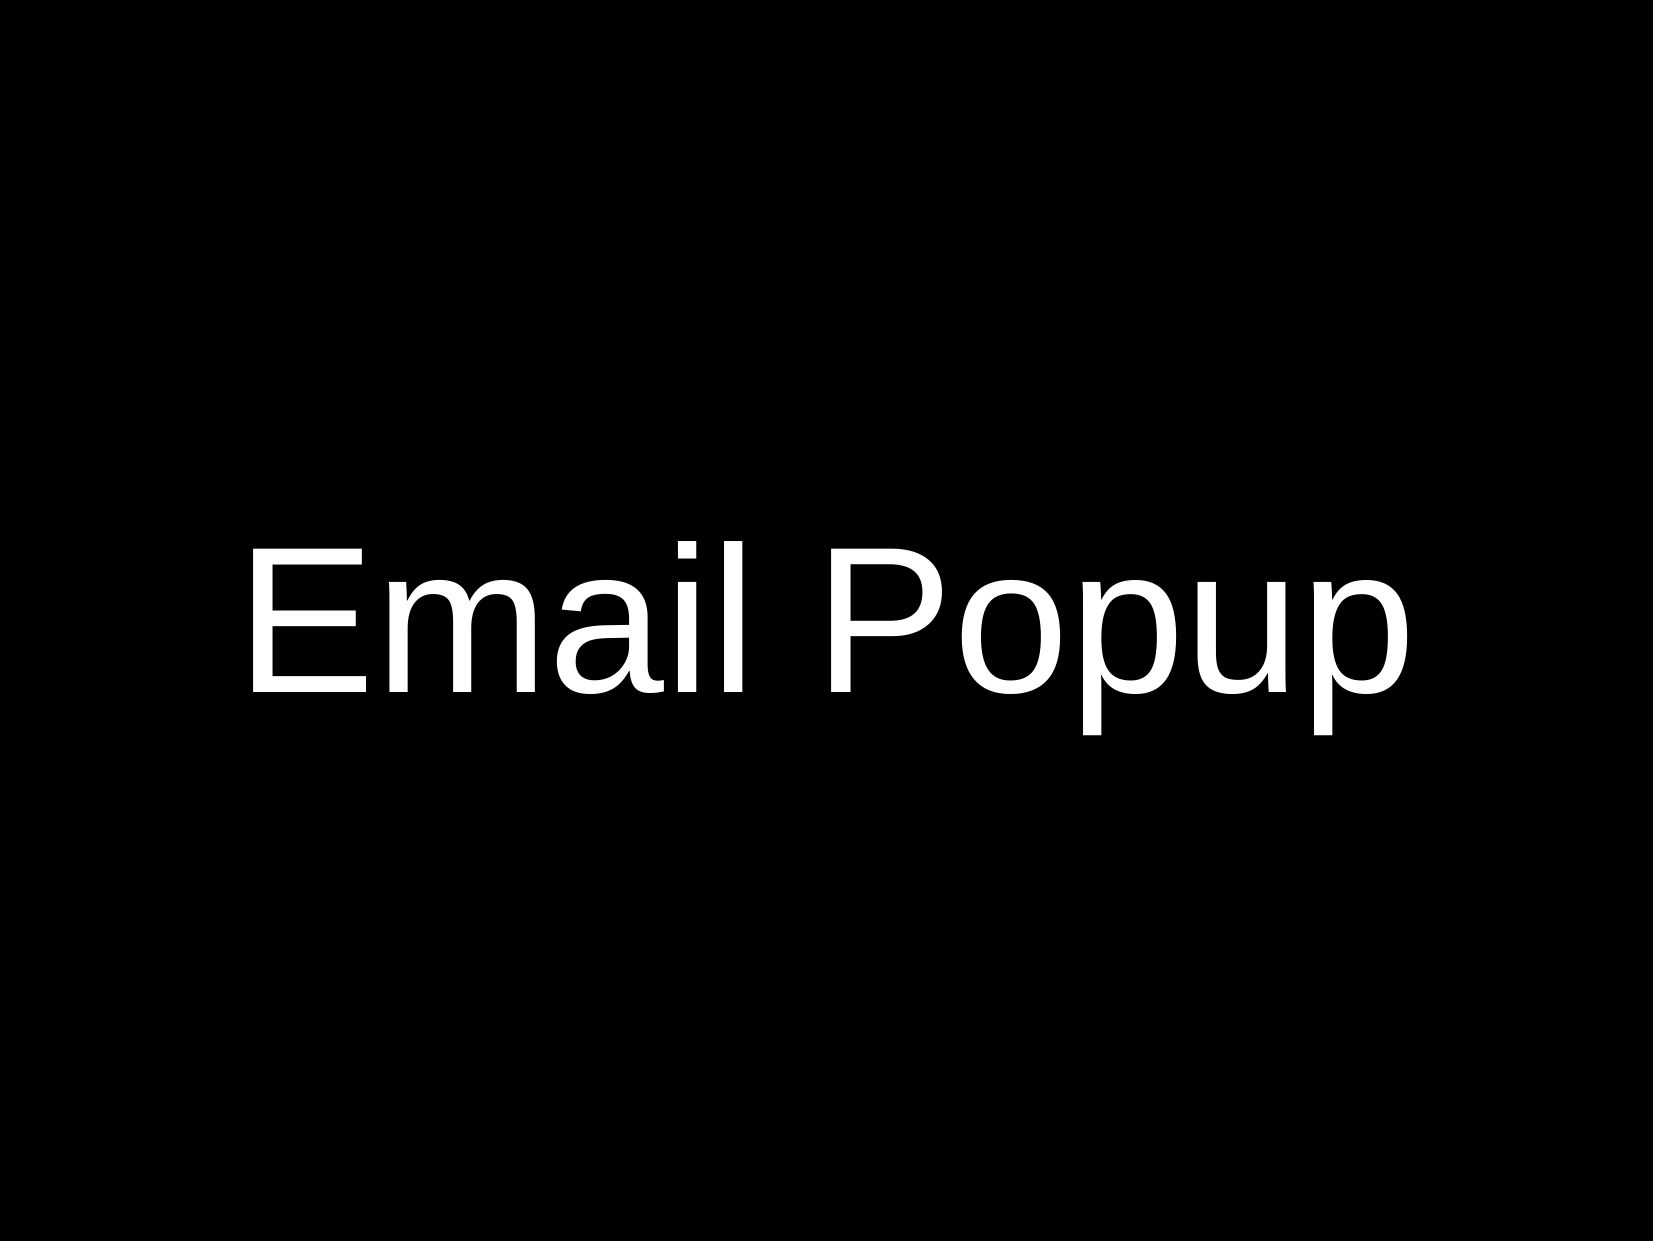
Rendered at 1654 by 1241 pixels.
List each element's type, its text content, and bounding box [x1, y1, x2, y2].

title Email Popup [82, 101, 1571, 1140]
